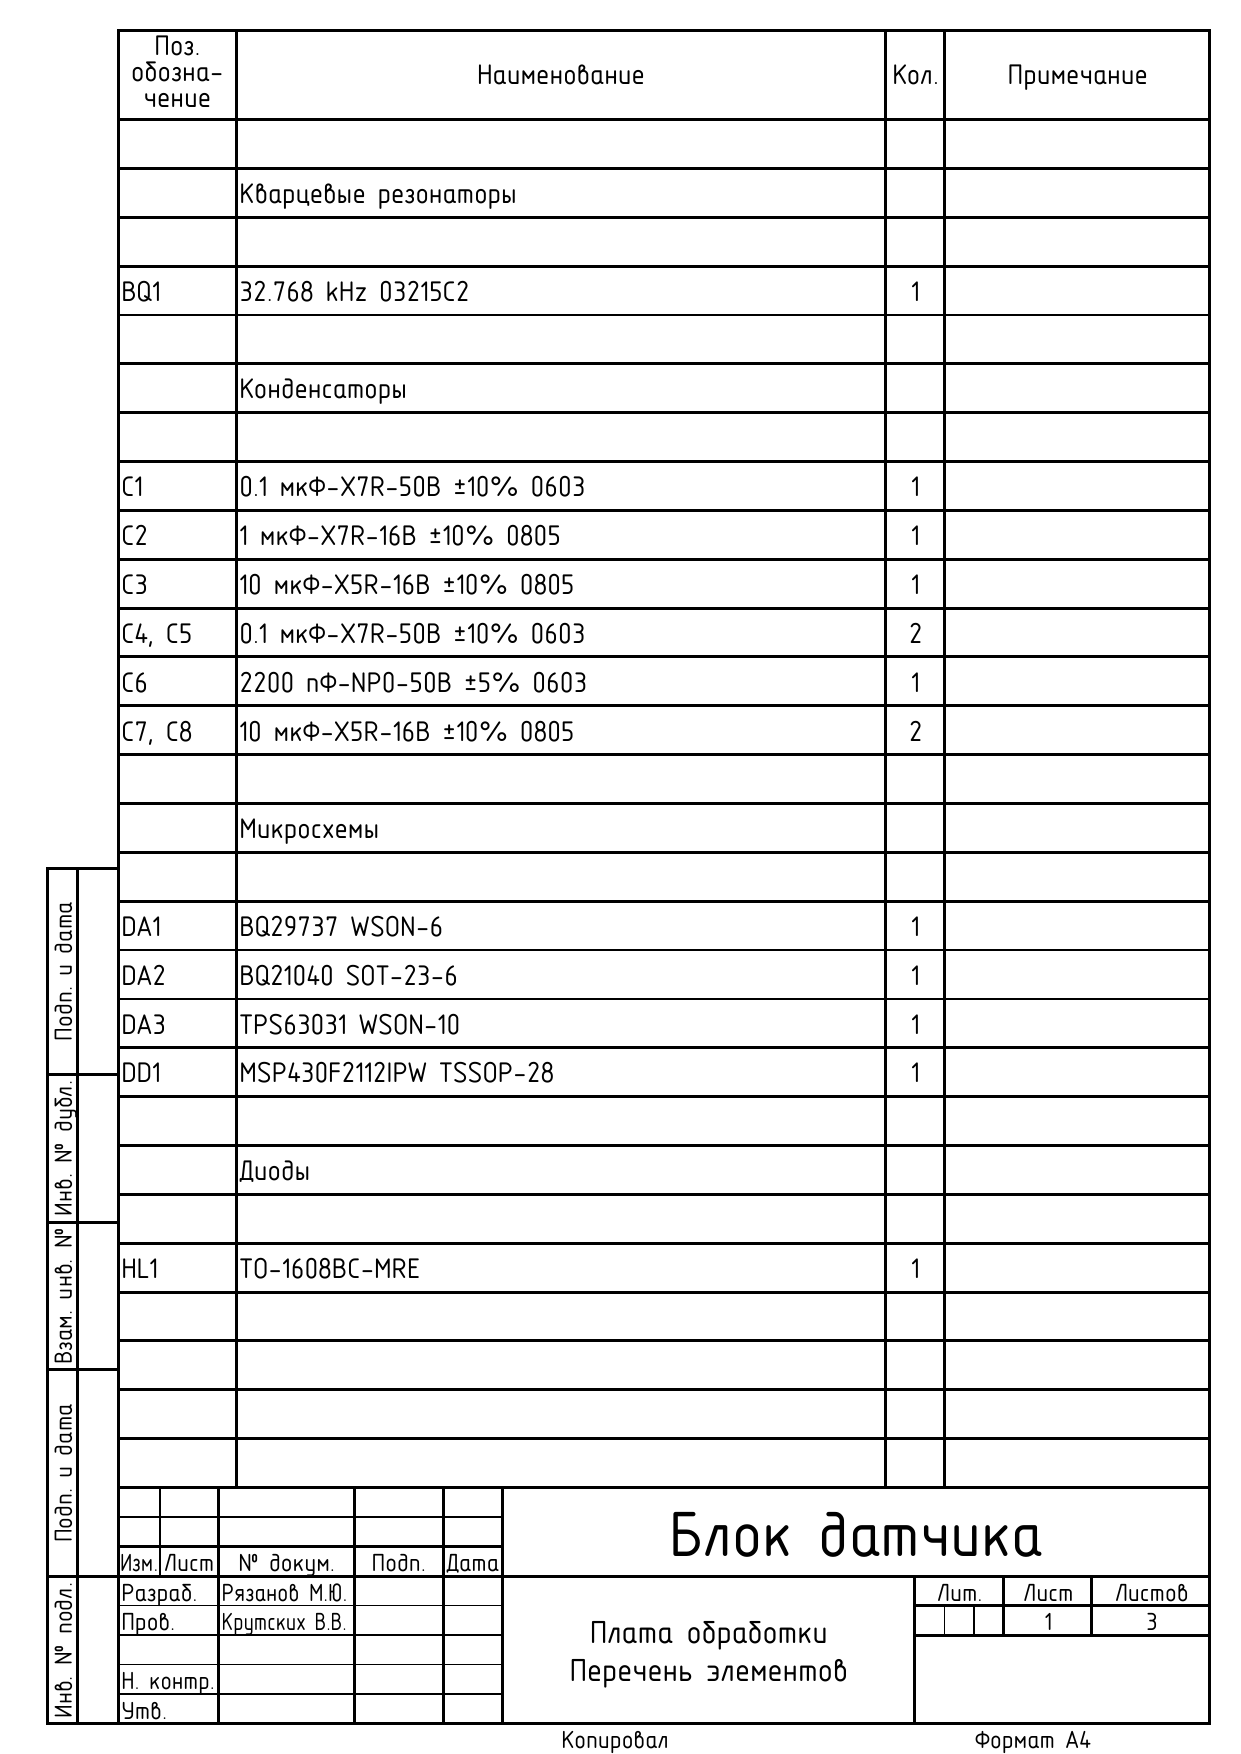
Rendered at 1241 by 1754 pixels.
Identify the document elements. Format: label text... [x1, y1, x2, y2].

table_cell [238, 414, 884, 460]
table_cell [946, 365, 1211, 411]
table_cell 1 [887, 1000, 943, 1046]
table_cell [887, 1196, 943, 1242]
table_cell C7, C8 [118, 707, 235, 753]
table_cell 2 [887, 707, 943, 753]
table_cell [887, 1098, 943, 1144]
table_cell C4, C5 [118, 610, 235, 655]
table_cell [238, 1342, 884, 1388]
table_cell 2 [887, 610, 943, 655]
table_cell C2 [118, 512, 235, 558]
table_cell [887, 414, 943, 460]
table_cell [238, 1294, 884, 1339]
table_cell [887, 1294, 943, 1339]
table_cell MSP430F2112IPW TSSOP-28 [238, 1049, 884, 1095]
table_cell [946, 610, 1211, 655]
table_cell [118, 121, 235, 167]
table_cell [119, 1196, 235, 1242]
table_cell [946, 512, 1211, 558]
table_cell Конденсаторы [238, 365, 884, 411]
table_cell [118, 170, 235, 216]
table_cell [238, 1440, 884, 1486]
table_cell [946, 268, 1211, 313]
table_cell [887, 1147, 943, 1193]
table_cell 10 мкФ-X5R-16В ±10% 0805 [238, 707, 884, 753]
table_cell [238, 854, 884, 900]
table_cell TPS63031 WSON-10 [238, 1000, 884, 1046]
table_cell [946, 561, 1211, 607]
table_cell [887, 854, 943, 900]
table_cell [238, 121, 884, 167]
table_cell C6 [118, 658, 235, 704]
table_cell [238, 1196, 884, 1242]
table_cell [887, 1391, 943, 1437]
table_cell HL1 [119, 1245, 235, 1291]
table_cell [887, 1342, 943, 1388]
table_cell [946, 658, 1211, 704]
table_cell [238, 1098, 884, 1144]
table_cell [946, 903, 1211, 948]
table_cell [887, 219, 943, 264]
table_cell BQ1 [118, 268, 235, 313]
table_cell [946, 170, 1211, 216]
table_cell [118, 219, 235, 264]
table_cell 1 [887, 903, 943, 948]
table_cell [119, 1294, 235, 1339]
table_cell [946, 121, 1211, 167]
table_cell [946, 1294, 1211, 1339]
table_cell [887, 805, 943, 851]
table_cell [946, 1245, 1211, 1291]
table_cell [887, 316, 943, 362]
table_cell 1 мкФ-X7R-16В ±10% 0805 [238, 512, 884, 558]
table_cell [238, 219, 884, 264]
table_cell 1 [887, 463, 943, 509]
table_header Наименование [238, 30, 884, 118]
table_cell 1 [887, 1245, 943, 1291]
table_cell [887, 365, 943, 411]
table_cell [946, 1391, 1211, 1437]
table_cell [946, 1000, 1211, 1046]
table_cell [118, 854, 235, 900]
table_cell 1 [887, 1049, 943, 1095]
table_cell C3 [118, 561, 235, 607]
table_cell [887, 121, 943, 167]
table_cell 1 [887, 268, 943, 313]
table_cell 1 [887, 658, 943, 704]
table_header Примечание [946, 30, 1211, 118]
table_header Поз. обозна- чение [118, 30, 235, 118]
table_cell [887, 170, 943, 216]
table_cell [238, 1391, 884, 1437]
table_cell 1 [887, 951, 943, 997]
table_cell [238, 316, 884, 362]
table_cell Диоды [238, 1147, 884, 1193]
table_cell [946, 1196, 1211, 1242]
table_cell [946, 1440, 1211, 1486]
table_cell [946, 707, 1211, 753]
table_cell Кварцевые резонаторы [238, 170, 884, 216]
table_cell 0.1 мкФ-X7R-50В ±10% 0603 [238, 610, 884, 655]
table_cell 1 [887, 512, 943, 558]
table_header Кол. [887, 30, 943, 118]
table_cell [946, 316, 1211, 362]
table_cell [118, 805, 235, 851]
table_cell [946, 463, 1211, 509]
table_cell Микросхемы [238, 805, 884, 851]
table_cell [238, 756, 884, 802]
table_cell [887, 756, 943, 802]
table_cell DA2 [119, 951, 235, 997]
table_cell [118, 756, 235, 802]
table_cell 10 мкФ-X5R-16В ±10% 0805 [238, 561, 884, 607]
table_cell [119, 1440, 235, 1486]
table_cell [946, 1049, 1211, 1095]
table_cell [946, 951, 1211, 997]
table_cell C1 [118, 463, 235, 509]
table_cell [946, 1342, 1211, 1388]
table_cell 1 [887, 561, 943, 607]
table_cell 2200 пФ-NP0-50В ±5% 0603 [238, 658, 884, 704]
table_cell [946, 854, 1211, 900]
table_cell [946, 805, 1211, 851]
table_cell [946, 414, 1211, 460]
table_cell BQ21040 SOT-23-6 [238, 951, 884, 997]
table_cell [119, 1098, 235, 1144]
table_cell [946, 219, 1211, 264]
table_cell 32.768 kHz 03215C2 [238, 268, 884, 313]
table_cell 0.1 мкФ-X7R-50В ±10% 0603 [238, 463, 884, 509]
table_cell [119, 1342, 235, 1388]
table_cell DA1 [119, 903, 235, 948]
table_cell [119, 1147, 235, 1193]
table_cell BQ29737 WSON-6 [238, 903, 884, 948]
table_cell [118, 414, 235, 460]
table_cell [946, 756, 1211, 802]
table_cell DD1 [119, 1049, 235, 1095]
table_cell DA3 [119, 1000, 235, 1046]
table_cell TO-1608BC-MRE [238, 1245, 884, 1291]
table_cell [119, 1391, 235, 1437]
table_cell [887, 1440, 943, 1486]
table_cell [118, 316, 235, 362]
table_cell [946, 1147, 1211, 1193]
table_cell [118, 365, 235, 411]
table_cell [946, 1098, 1211, 1144]
